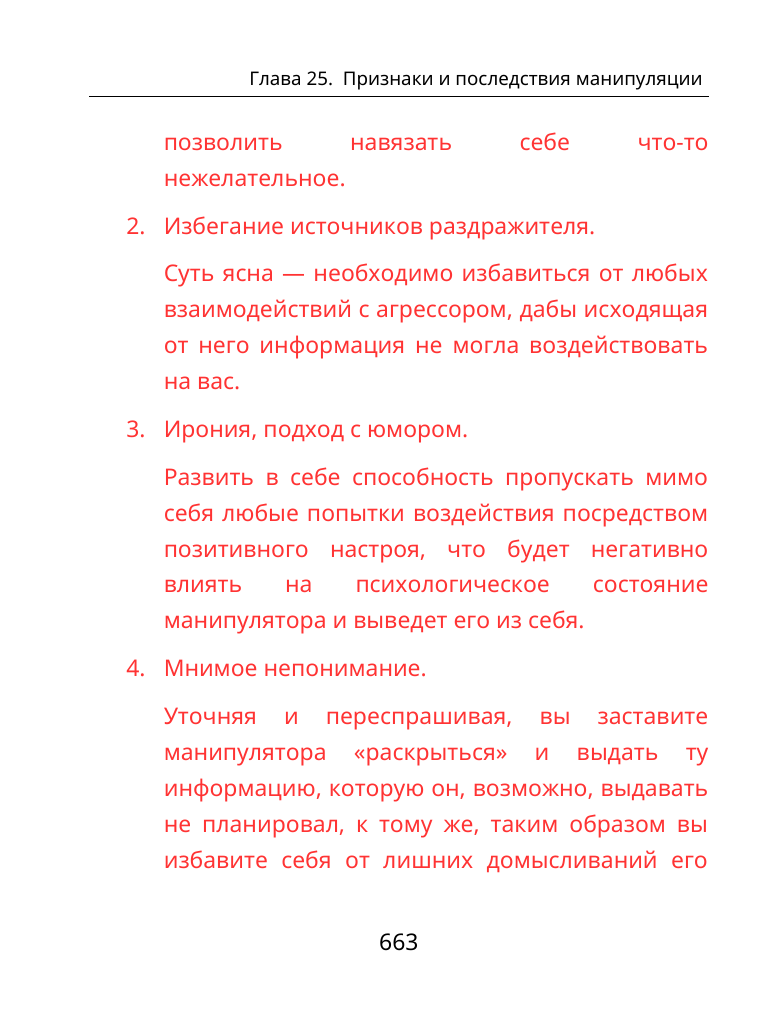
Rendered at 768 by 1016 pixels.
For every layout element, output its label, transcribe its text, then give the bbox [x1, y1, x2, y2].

list позволить навязать себе что-то нежелательное. [126, 126, 709, 193]
list Ирония, подход с юмором. [126, 413, 709, 444]
list Мнимое непонимание. [126, 652, 709, 683]
list Избегание источников раздражителя. [126, 210, 709, 241]
list Уточняя и переспрашивая, вы заставите манипулятора «раскрыться» и выдать ту информацию, которую он, возможно, выдавать не планировал, к тому же, таким образом вы избавите себя от лишних домысливаний его [126, 700, 709, 875]
list Суть ясна — необходимо избавиться от любых взаимодействий с агрессором, дабы исходящая от него информация не могла воздействовать на вас. [126, 257, 709, 396]
list Развить в себе способность пропускать мимо себя любые попытки воздействия посредством позитивного настроя, что будет негативно влиять на психологическое состояние манипулятора и выведет его из себя. [126, 461, 709, 636]
